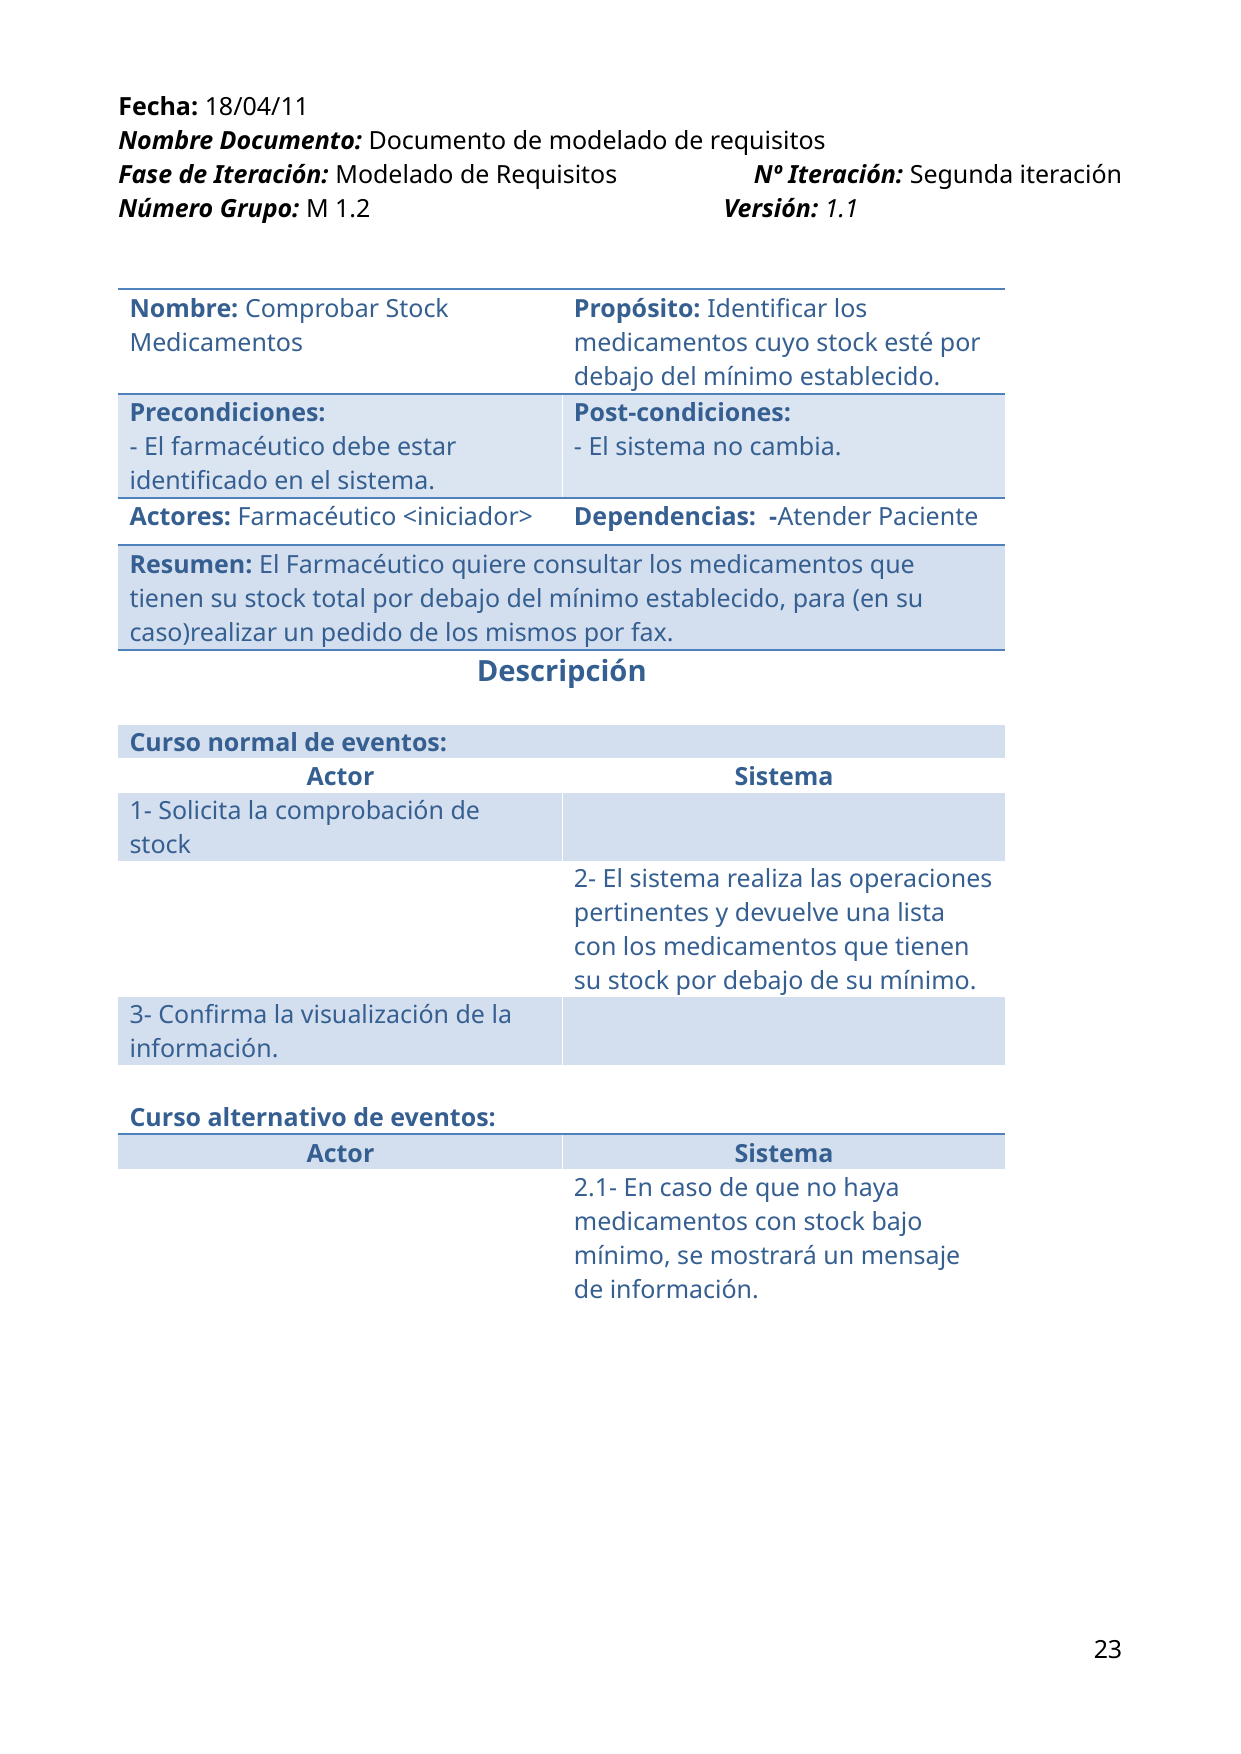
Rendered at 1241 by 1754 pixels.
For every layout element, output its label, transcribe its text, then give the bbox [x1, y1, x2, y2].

table_cell [563, 793, 1005, 861]
table_cell Dependencias: -Atender Paciente [563, 499, 1005, 544]
table_cell Resumen: El Farmacéutico quiere consultar los medicamentos que tienen su stock total por debajo del mínimo establecido, para (en su caso)realizar un pedido de los mismos por fax. [118, 546, 1005, 649]
table_cell 2.1- En caso de que no haya medicamentos con stock bajo mínimo, se mostrará un mensaje de información. [563, 1169, 1005, 1306]
table_header Nombre: Comprobar Stock Medicamentos [118, 290, 562, 393]
table_cell 2- El sistema realiza las operaciones pertinentes y devuelve una lista con los medicamentos que tienen su stock por debajo de su mínimo. [563, 861, 1005, 997]
table_cell Post-condiciones: - El sistema no cambia. [563, 395, 1005, 497]
table_cell Sistema [563, 1135, 1005, 1169]
table_cell Sistema [563, 759, 1005, 793]
table_cell Actor [118, 1135, 562, 1169]
table_cell [563, 997, 1005, 1065]
table_cell Actores: Farmacéutico <iniciador> [118, 499, 562, 544]
table_cell Actor [118, 759, 562, 793]
table_header Propósito: Identificar los medicamentos cuyo stock esté por debajo del mínimo establecido. [563, 290, 1005, 393]
table_cell Curso alternativo de eventos: [118, 1065, 1005, 1133]
table_cell [118, 1169, 562, 1306]
table_cell 1- Solicita la comprobación de stock [118, 793, 562, 861]
table_cell 3- Confirma la visualización de la información. [118, 997, 562, 1065]
table_cell Descripción [118, 651, 1005, 690]
table_cell [118, 861, 562, 997]
table_header Curso normal de eventos: [118, 725, 1005, 758]
table_cell Precondiciones: - El farmacéutico debe estar identificado en el sistema. [118, 395, 562, 497]
